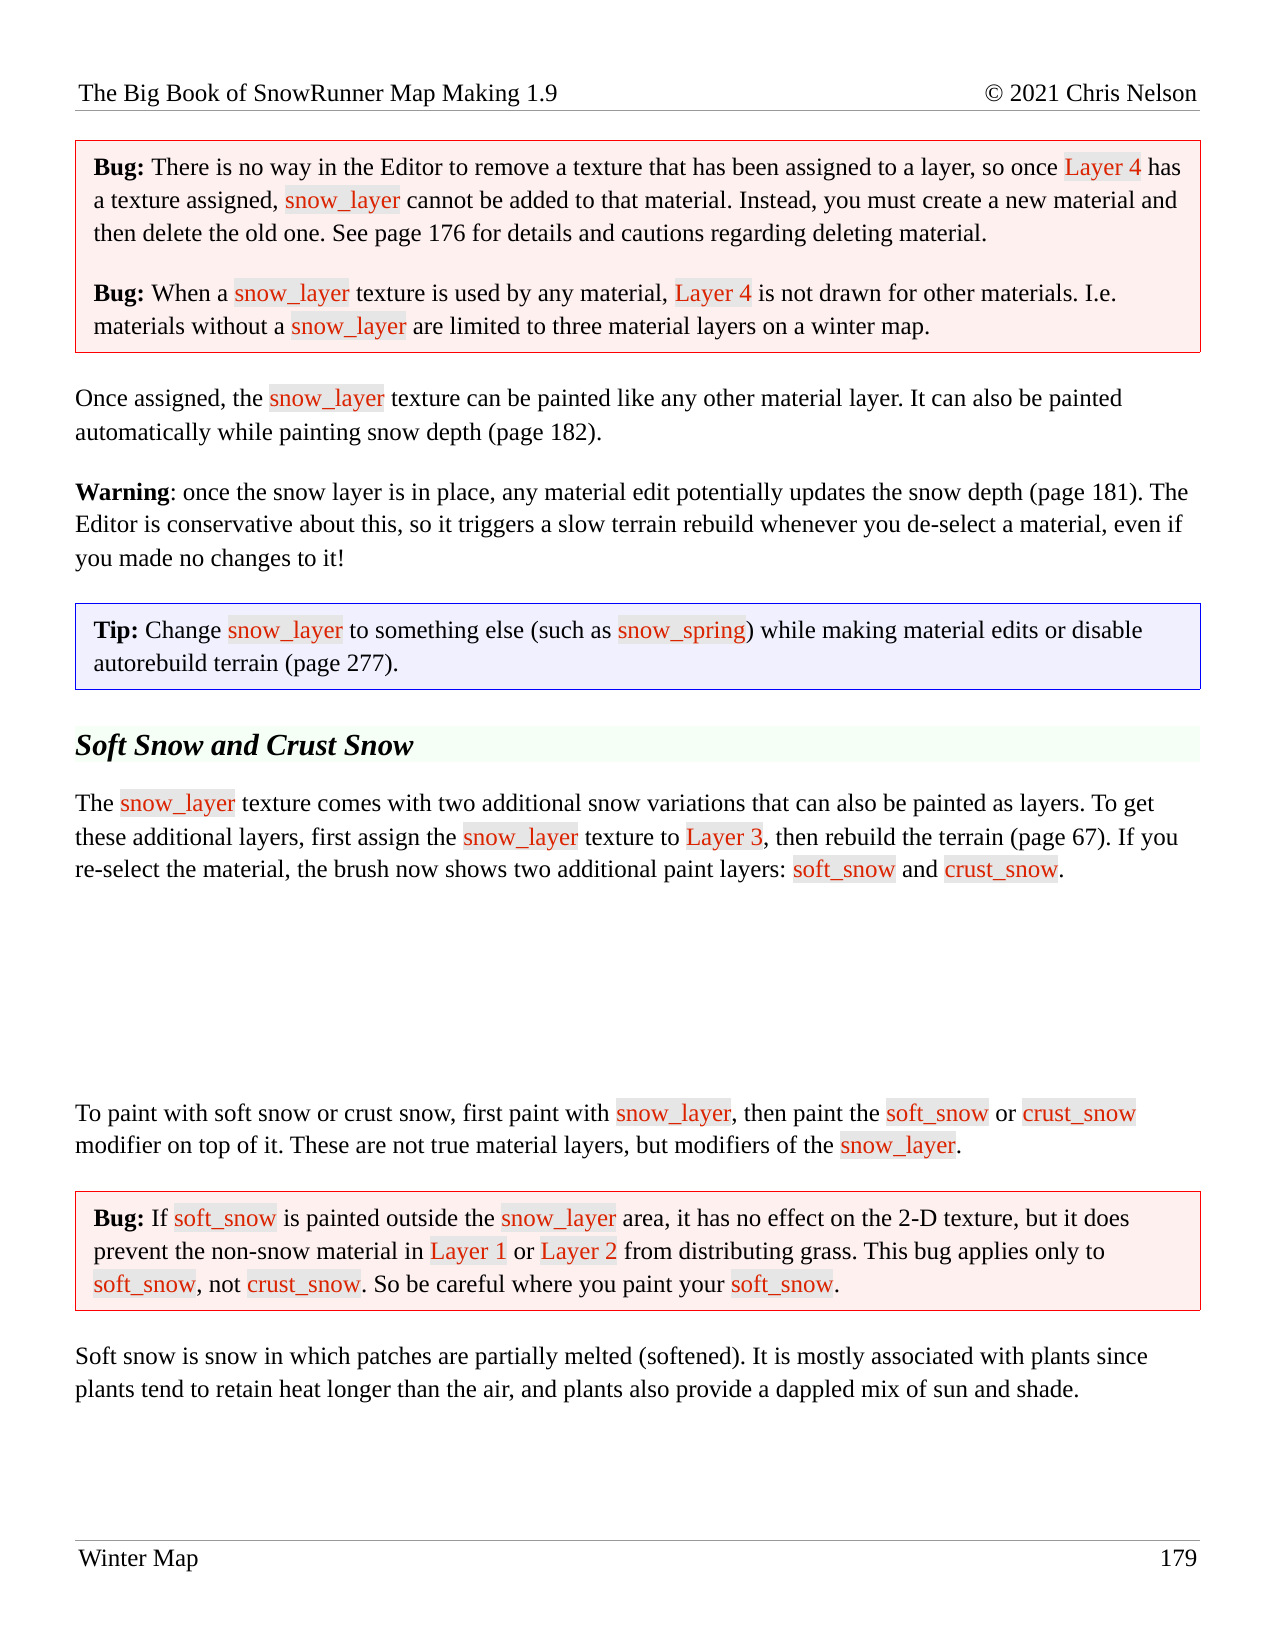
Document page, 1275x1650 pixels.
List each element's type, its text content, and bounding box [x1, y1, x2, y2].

list When a snow_layer texture is used by any material, Layer 4 is not drawn for other materials. I.e. materials without a snow_layer are limited to three material layers on a winter map. [76, 266, 1200, 352]
list There is no way in the Editor to remove a texture that has been assigned to a layer, so once Layer 4 has a texture assigned, snow_layer cannot be added to that material. Instead, you must create a new material and then delete the old one. See page 176 for details and cautions regarding deleting material. [76, 141, 1200, 247]
text To paint with soft snow or crust snow, first paint with snow_layer, then paint the soft_snow or crust_snow modifier on top of it. These are not true material layers, but modifiers of the snow_layer. [75, 1098, 1200, 1159]
text Once assigned, the snow_layer texture can be painted like any other material layer. It can also be painted automatically while painting snow depth (page 182). [75, 383, 1200, 445]
text Soft snow is snow in which patches are partially melted (softened). It is mostly associated with plants since plants tend to retain heat longer than the air, and plants also provide a dappled mix of sun and shade. [75, 1341, 1200, 1403]
list Change snow_layer to something else (such as snow_spring) while making material edits or disable autorebuild terrain (page 277). [76, 604, 1200, 689]
list If soft_snow is painted outside the snow_layer area, it has no effect on the 2‑D texture, but it does prevent the non-snow material in Layer 1 or Layer 2 from distributing grass. This bug applies only to soft_snow, not crust_snow. So be careful where you paint your soft_snow. [76, 1192, 1200, 1310]
text Warning: once the snow layer is in place, any material edit potentially updates the snow depth (page 181). The Editor is conservative about this, so it triggers a slow terrain rebuild whenever you de-select a material, even if you made no changes to it! [75, 477, 1200, 571]
subtitle Soft Snow and Crust Snow [75, 726, 1200, 762]
text The snow_layer texture comes with two additional snow variations that can also be painted as layers. To get these additional layers, first assign the snow_layer texture to Layer 3, then rebuild the terrain (page 67). If you re-select the material, the brush now shows two additional paint layers: soft_snow and crust_snow. [75, 788, 1200, 883]
